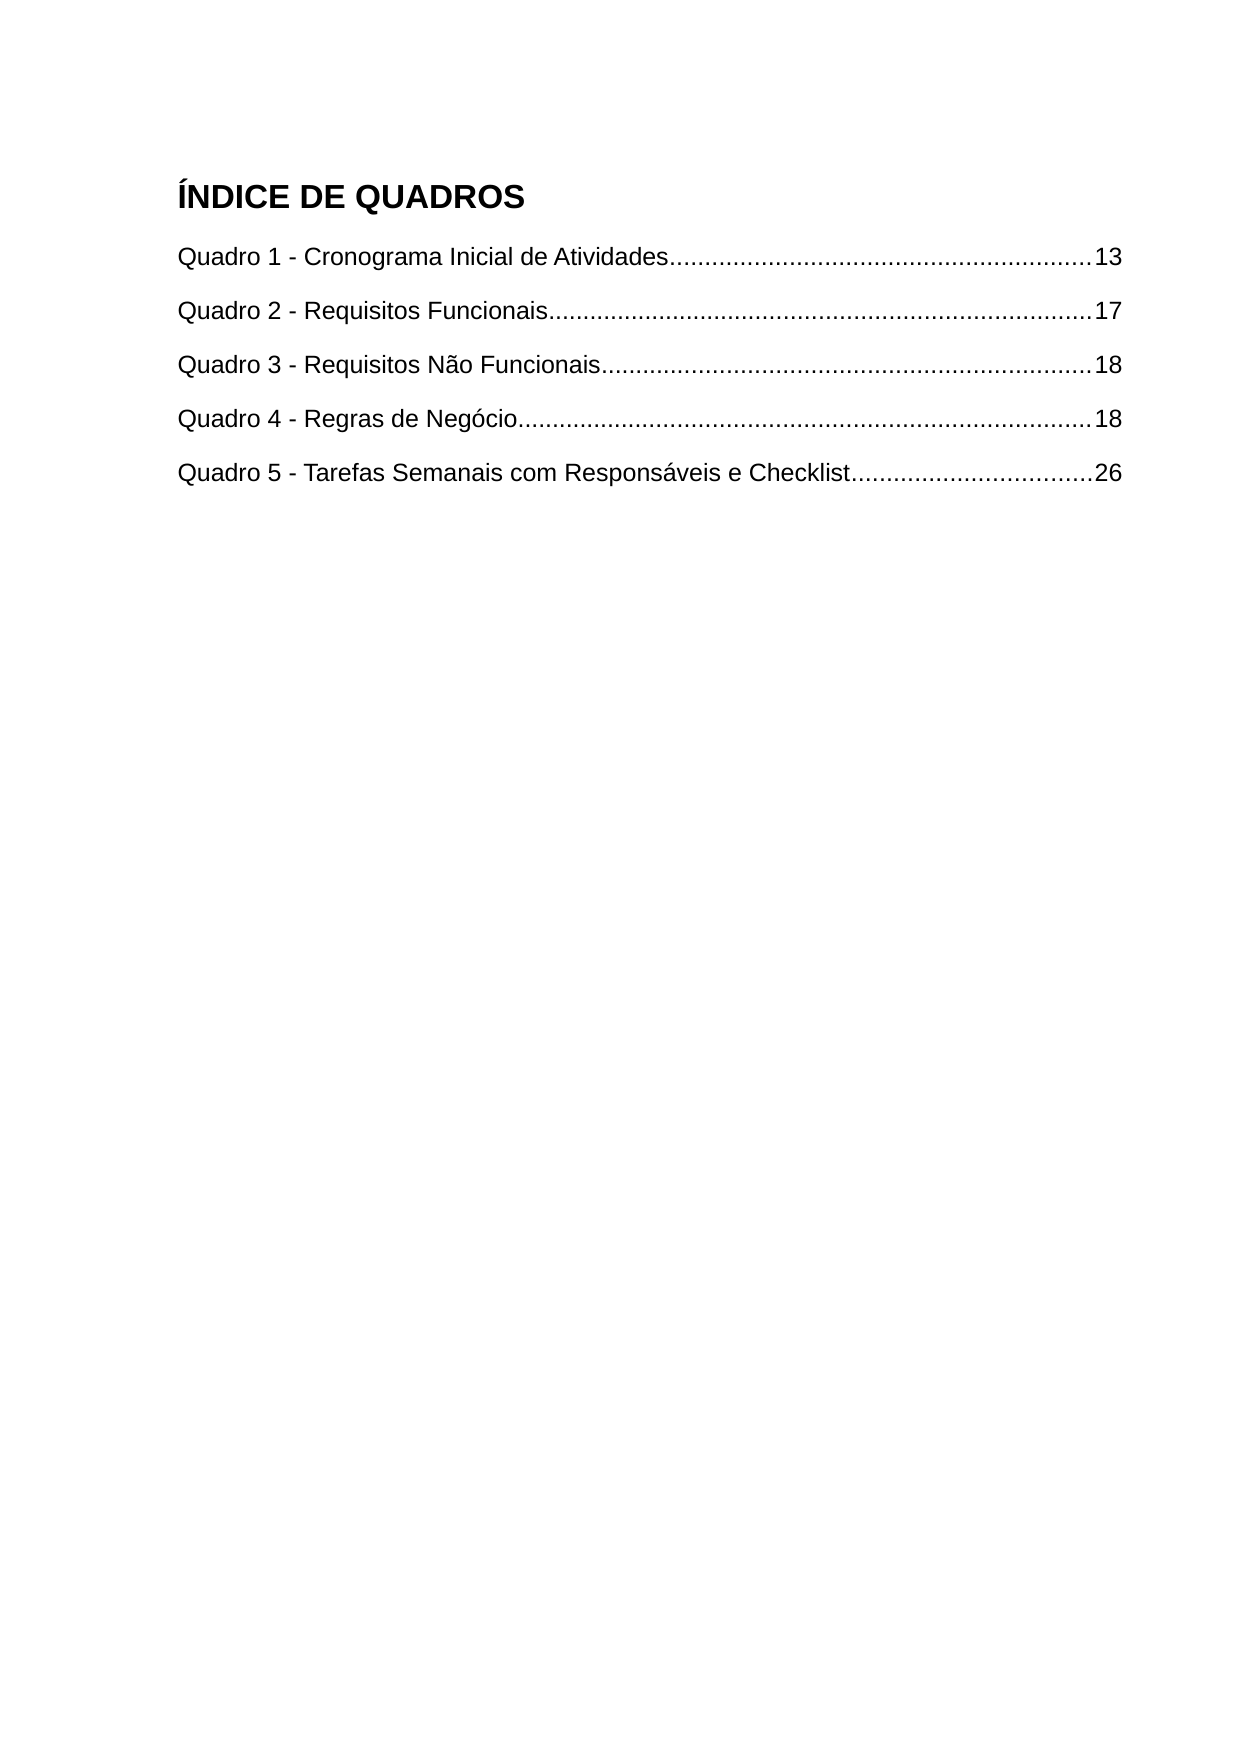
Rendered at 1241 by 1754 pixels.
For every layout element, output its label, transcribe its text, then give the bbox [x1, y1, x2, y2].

subtitle Índice de Quadros [177, 177, 1122, 216]
text Quadro 1 - Cronograma Inicial de Atividades 13 [177, 242, 1122, 271]
text Quadro 5 - Tarefas Semanais com Responsáveis e Checklist 26 [177, 458, 1122, 486]
text Quadro 4 - Regras de Negócio 18 [177, 404, 1122, 432]
text Quadro 2 - Requisitos Funcionais 17 [177, 296, 1122, 325]
text Quadro 3 - Requisitos Não Funcionais 18 [177, 350, 1122, 379]
